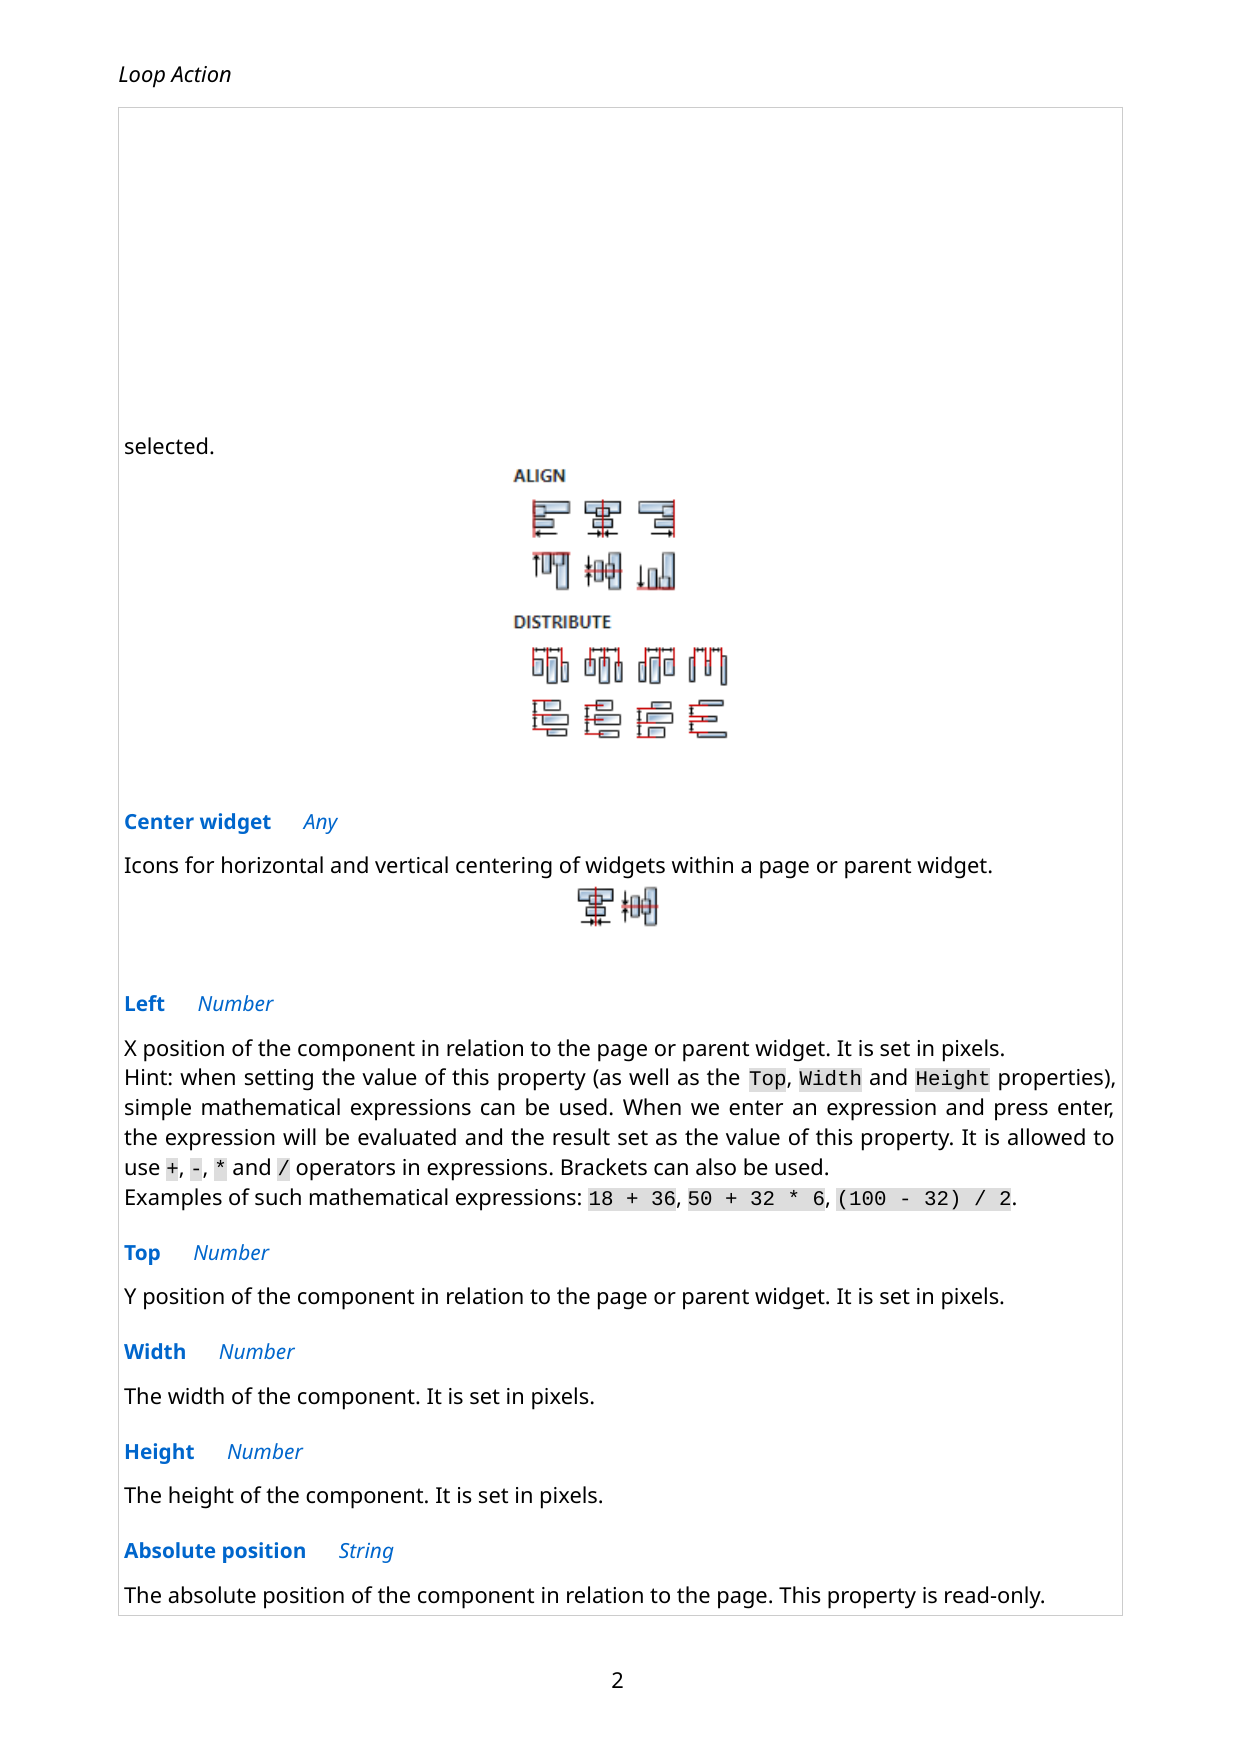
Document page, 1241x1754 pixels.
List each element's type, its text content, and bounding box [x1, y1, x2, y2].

picture [572, 879, 668, 933]
table_cell selected. Center widget Any Icons for horizontal and vertical centering of widgets within a page or parent widget. Left Number X position of the component in relation to the page or parent widget. It is set in pixels. Hint: when setting the value of this property (as well as the Top, Width and Height properties), simple mathematical expressions can be used. When we enter an expression and press enter, the expression will be evaluated and the result set as the value of this property. It is allowed to use +, -, * and / operators in expressions. Brackets can also be used. Examples of such mathematical expressions: 18 + 36, 50 + 32 * 6, (100 - 32) / 2. Top Number Y position of the component in relation to the page or parent widget. It is set in pixels. Width Number The width of the component. It is set in pixels. Height Number The height of the component. It is set in pixels. Absolute position String The absolute position of the component in relation to the page. This property is read-only. [119, 108, 1122, 1615]
picture [490, 461, 750, 751]
